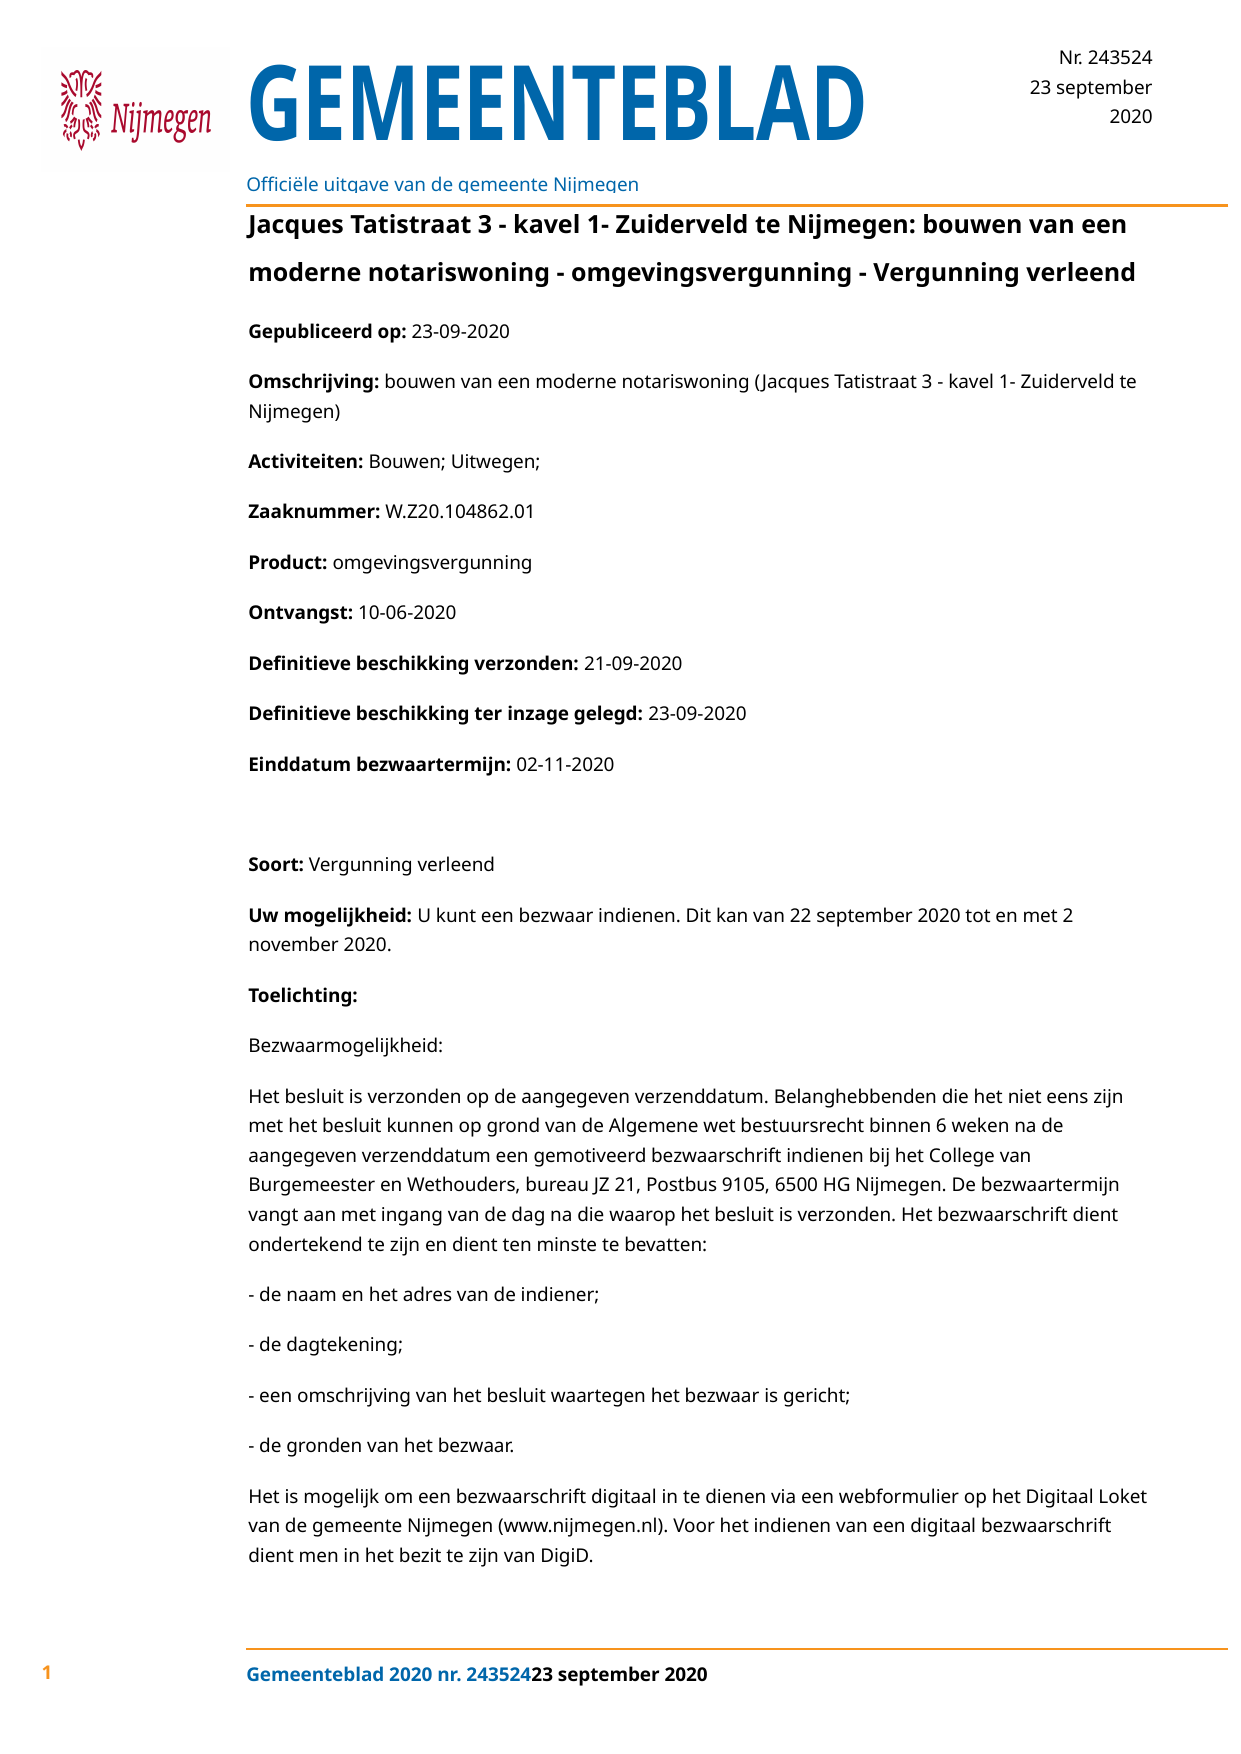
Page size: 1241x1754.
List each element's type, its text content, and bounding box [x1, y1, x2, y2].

text - de dagtekening; [248, 1332, 1152, 1357]
text Uw mogelijkheid: U kunt een bezwaar indienen. Dit kan van 22 september 2020 tot en met 2 november 2020. [248, 902, 1152, 957]
text - de naam en het adres van de indiener; [248, 1281, 1152, 1307]
text Product: omgevingsvergunning [248, 549, 1152, 575]
text Einddatum bezwaartermijn: 02-11-2020 [248, 751, 1152, 777]
text Definitieve beschikking ter inzage gelegd: 23-09-2020 [248, 700, 1152, 726]
text Jacques Tatistraat 3 - kavel 1- Zuiderveld te Nijmegen: bouwen van een moderne notariswoning - omgevingsvergunning - Vergunning verleend [248, 207, 1152, 288]
text Toelichting: [248, 982, 1152, 1008]
text Bezwaarmogelijkheid: [248, 1032, 1152, 1058]
text - een omschrijving van het besluit waartegen het bezwaar is gericht; [248, 1382, 1152, 1408]
text Het is mogelijk om een bezwaarschrift digitaal in te dienen via een webformulier op het Digitaal Loket van de gemeente Nijmegen (www.nijmegen.nl). Voor het indienen van een digitaal bezwaarschrift dient men in het bezit te zijn van DigiD. [248, 1483, 1152, 1568]
text Zaaknummer: W.Z20.104862.01 [248, 499, 1152, 524]
text Ontvangst: 10-06-2020 [248, 599, 1152, 625]
text Het besluit is verzonden op de aangegeven verzenddatum. Belanghebbenden die het niet eens zijn met het besluit kunnen op grond van de Algemene wet bestuursrecht binnen 6 weken na de aangegeven verzenddatum een gemotiveerd bezwaarschrift indienen bij het College van Burgemeester en Wethouders, bureau JZ 21, Postbus 9105, 6500 HG Nijmegen. De bezwaartermijn vangt aan met ingang van de dag na die waarop het besluit is verzonden. Het bezwaarschrift dient ondertekend te zijn en dient ten minste te bevatten: [248, 1083, 1152, 1257]
text Omschrijving: bouwen van een moderne notariswoning (Jacques Tatistraat 3 - kavel 1- Zuiderveld te Nijmegen) [248, 368, 1152, 424]
text Definitieve beschikking verzonden: 21-09-2020 [248, 650, 1152, 676]
picture [41, 47, 231, 172]
text Activiteiten: Bouwen; Uitwegen; [248, 448, 1152, 474]
text Gepubliceerd op: 23-09-2020 [248, 318, 1152, 344]
text Soort: Vergunning verleend [248, 852, 1152, 877]
text - de gronden van het bezwaar. [248, 1432, 1152, 1458]
